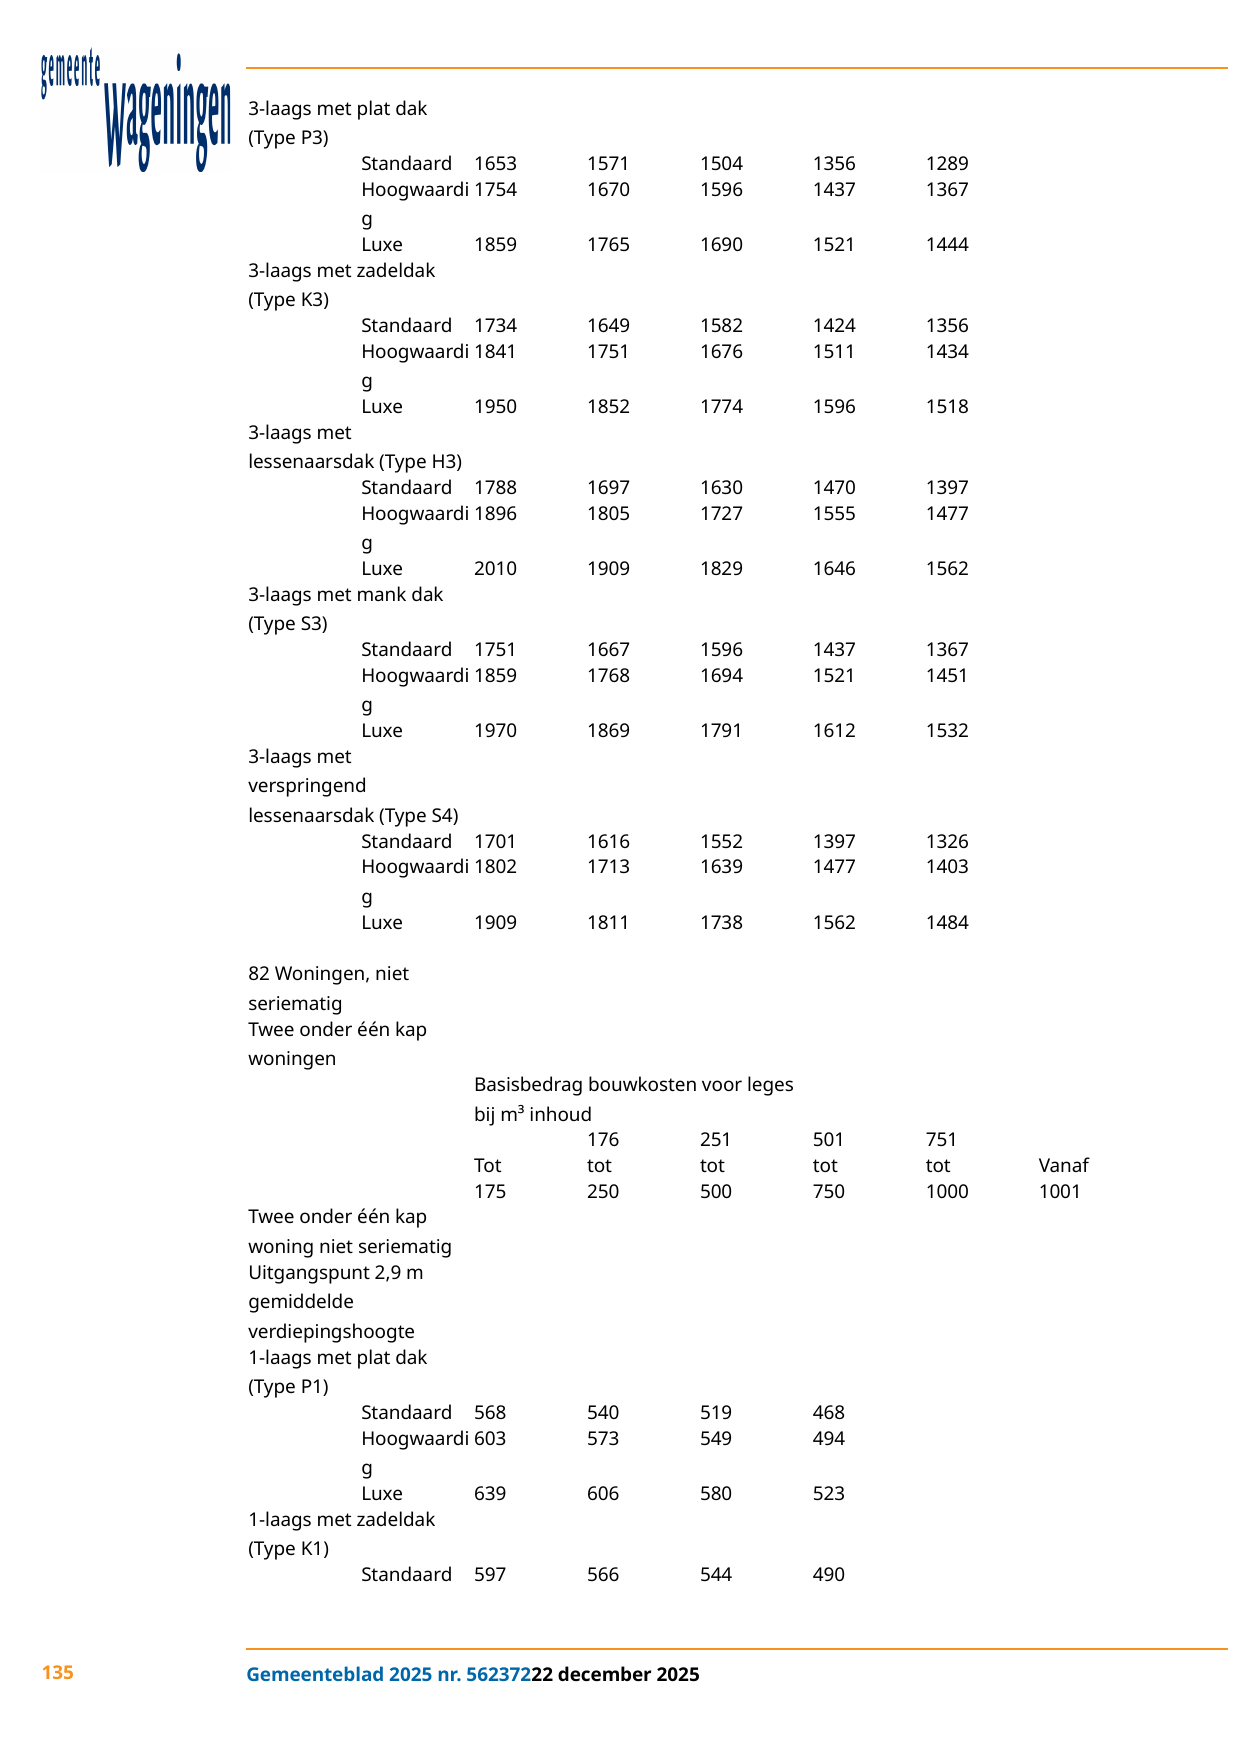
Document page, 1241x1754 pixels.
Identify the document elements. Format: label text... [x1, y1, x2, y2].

table_cell [1039, 1506, 1152, 1561]
table_cell 3-laags met plat dak (Type P3) [248, 95, 474, 150]
table_cell 1444 [926, 231, 1038, 257]
table_cell Hoogwaardig [361, 500, 474, 555]
table_cell 1000 [926, 1178, 1038, 1204]
table_cell [248, 662, 361, 717]
table_cell [926, 961, 1038, 1016]
table_cell [700, 1344, 813, 1399]
table_cell [926, 1344, 1038, 1399]
table_cell 580 [700, 1480, 813, 1506]
table_cell [248, 1126, 361, 1152]
table_cell 1852 [587, 393, 700, 419]
table_cell [700, 1506, 813, 1561]
table_cell 2010 [474, 555, 587, 581]
table_cell [248, 474, 361, 500]
table_cell [926, 581, 1038, 636]
table_cell [926, 1399, 1038, 1425]
table_cell [248, 338, 361, 393]
table_cell [813, 257, 926, 312]
table_cell [926, 257, 1038, 312]
table_cell 1676 [700, 338, 813, 393]
table_cell 1434 [926, 338, 1038, 393]
table_cell 1774 [700, 393, 813, 419]
table_cell [1039, 338, 1152, 393]
table_cell 1701 [474, 828, 587, 854]
table_cell Standaard [361, 636, 474, 662]
table_cell [474, 1259, 587, 1344]
table_cell 1397 [813, 828, 926, 854]
table_cell 1367 [926, 176, 1038, 231]
table_cell Standaard [361, 150, 474, 176]
table_cell tot [926, 1152, 1038, 1178]
table_cell 1484 [926, 909, 1038, 935]
table_cell [700, 95, 813, 150]
table_cell 568 [474, 1399, 587, 1425]
table_cell 175 [474, 1178, 587, 1204]
table_cell [474, 1126, 587, 1152]
table_cell [248, 500, 361, 555]
table_cell [248, 231, 361, 257]
table_cell [1039, 555, 1152, 581]
table_cell [248, 1152, 361, 1178]
table_cell [587, 961, 700, 1016]
table_cell 1690 [700, 231, 813, 257]
table_cell 1437 [813, 636, 926, 662]
table_cell [248, 176, 361, 231]
table_cell 1001 [1039, 1178, 1152, 1204]
table_cell [474, 581, 587, 636]
table_cell [1039, 662, 1152, 717]
table_cell [1039, 743, 1152, 828]
table_cell [361, 1126, 474, 1152]
table_cell [1039, 636, 1152, 662]
table_cell 1532 [926, 718, 1038, 743]
table_cell 1639 [700, 854, 813, 909]
table_cell 1511 [813, 338, 926, 393]
table_cell [1039, 1259, 1152, 1344]
table_cell 1596 [700, 636, 813, 662]
table_cell 1802 [474, 854, 587, 909]
table_cell 566 [587, 1561, 700, 1587]
table_cell [1039, 828, 1152, 854]
table_cell [248, 854, 361, 909]
table_cell Twee onder één kap woning niet seriematig [248, 1204, 474, 1259]
table_cell Hoogwaardig [361, 854, 474, 909]
table_cell [700, 581, 813, 636]
table_cell Vanaf [1039, 1152, 1152, 1178]
table_cell [248, 312, 361, 338]
table_cell [700, 935, 813, 961]
table_cell [813, 1344, 926, 1399]
table_cell 3-laags met verspringend lessenaarsdak (Type S4) [248, 743, 474, 828]
table_cell 1451 [926, 662, 1038, 717]
table_cell 3-laags met mank dak (Type S3) [248, 581, 474, 636]
table_cell [813, 935, 926, 961]
table_cell [813, 743, 926, 828]
table_cell 1397 [926, 474, 1038, 500]
table_cell 1970 [474, 718, 587, 743]
table_cell 1896 [474, 500, 587, 555]
table_cell 1751 [587, 338, 700, 393]
table_cell Luxe [361, 555, 474, 581]
table_cell 1694 [700, 662, 813, 717]
table_cell 1768 [587, 662, 700, 717]
table_cell [587, 419, 700, 474]
table_cell Luxe [361, 718, 474, 743]
table_cell 3-laags met zadeldak (Type K3) [248, 257, 474, 312]
table_cell [1039, 176, 1152, 231]
table_cell [248, 935, 361, 961]
table_cell tot [813, 1152, 926, 1178]
table_cell [1039, 257, 1152, 312]
table_cell [474, 743, 587, 828]
table_cell 500 [700, 1178, 813, 1204]
table_cell 1596 [700, 176, 813, 231]
table_cell [474, 1204, 587, 1259]
table_cell [474, 1344, 587, 1399]
table_cell [1039, 1204, 1152, 1259]
table_cell [474, 95, 587, 150]
table_cell [700, 419, 813, 474]
table_cell [248, 150, 361, 176]
table_cell 544 [700, 1561, 813, 1587]
table_cell 1437 [813, 176, 926, 231]
table_cell [813, 1071, 926, 1126]
table_cell [1039, 419, 1152, 474]
table_cell [474, 257, 587, 312]
table_cell [1039, 854, 1152, 909]
table_cell [1039, 1344, 1152, 1399]
picture [41, 47, 231, 172]
table_cell [587, 1259, 700, 1344]
table_cell [700, 743, 813, 828]
table_cell [1039, 1561, 1152, 1587]
table_cell 1670 [587, 176, 700, 231]
table_cell [1039, 312, 1152, 338]
table_cell [248, 636, 361, 662]
table_cell [1039, 150, 1152, 176]
table_cell 250 [587, 1178, 700, 1204]
table_cell [587, 935, 700, 961]
table_cell [248, 1425, 361, 1480]
table_cell [474, 1506, 587, 1561]
table_cell [361, 1178, 474, 1204]
table_cell 1754 [474, 176, 587, 231]
table_cell 1571 [587, 150, 700, 176]
table_cell 1805 [587, 500, 700, 555]
table_cell Basisbedrag bouwkosten voor leges bij m³ inhoud [474, 1071, 813, 1126]
table_cell 1326 [926, 828, 1038, 854]
table_cell 1713 [587, 854, 700, 909]
table_cell 1697 [587, 474, 700, 500]
table_cell 597 [474, 1561, 587, 1587]
table_cell [1039, 500, 1152, 555]
table_cell [361, 935, 474, 961]
table_cell 1859 [474, 231, 587, 257]
table_cell 501 [813, 1126, 926, 1152]
table_cell 573 [587, 1425, 700, 1480]
table_cell [1039, 1399, 1152, 1425]
table_cell [700, 1204, 813, 1259]
table_cell [248, 1178, 361, 1204]
table_cell 1562 [926, 555, 1038, 581]
table_cell [1039, 718, 1152, 743]
table_cell Luxe [361, 393, 474, 419]
table_cell 750 [813, 1178, 926, 1204]
table_cell [813, 95, 926, 150]
table_cell tot [700, 1152, 813, 1178]
table_cell [1039, 1126, 1152, 1152]
table_cell 1811 [587, 909, 700, 935]
table_cell 1612 [813, 718, 926, 743]
table_cell [926, 95, 1038, 150]
table_cell 1909 [587, 555, 700, 581]
table_cell [1039, 393, 1152, 419]
table_cell Tot [474, 1152, 587, 1178]
table_cell 1869 [587, 718, 700, 743]
table_cell [248, 555, 361, 581]
table_cell 639 [474, 1480, 587, 1506]
table_cell [926, 1506, 1038, 1561]
table_cell [700, 1016, 813, 1071]
table_cell [813, 419, 926, 474]
table_cell [474, 935, 587, 961]
table_cell [926, 1071, 1038, 1126]
table_cell 490 [813, 1561, 926, 1587]
table_cell [587, 743, 700, 828]
table_cell 1738 [700, 909, 813, 935]
table_cell 1582 [700, 312, 813, 338]
table_cell [587, 1016, 700, 1071]
table_cell 1552 [700, 828, 813, 854]
table_cell Luxe [361, 231, 474, 257]
table_cell [248, 1480, 361, 1506]
table_cell Luxe [361, 909, 474, 935]
table_cell 1829 [700, 555, 813, 581]
table_cell 1653 [474, 150, 587, 176]
table_cell [926, 1561, 1038, 1587]
table_cell [813, 1506, 926, 1561]
table_cell 1630 [700, 474, 813, 500]
table_cell Uitgangspunt 2,9 m gemiddelde verdiepingshoogte [248, 1259, 474, 1344]
table_cell 540 [587, 1399, 700, 1425]
table_cell [587, 1344, 700, 1399]
table_cell [813, 1016, 926, 1071]
table_cell [587, 1506, 700, 1561]
table_cell [474, 961, 587, 1016]
table_cell [1039, 581, 1152, 636]
table_cell 1734 [474, 312, 587, 338]
table_cell 1521 [813, 231, 926, 257]
table_cell 1727 [700, 500, 813, 555]
table_cell 523 [813, 1480, 926, 1506]
table_cell Hoogwaardig [361, 338, 474, 393]
table_cell 1-laags met zadeldak (Type K1) [248, 1506, 474, 1561]
table_cell 1667 [587, 636, 700, 662]
table_cell 1424 [813, 312, 926, 338]
table_cell [587, 1204, 700, 1259]
table_cell 82 Woningen, niet seriematig [248, 961, 474, 1016]
table_cell 751 [926, 1126, 1038, 1152]
table_cell 251 [700, 1126, 813, 1152]
table_cell [700, 1259, 813, 1344]
table_cell Hoogwaardig [361, 176, 474, 231]
table_cell Luxe [361, 1480, 474, 1506]
table_cell Standaard [361, 828, 474, 854]
table_cell 468 [813, 1399, 926, 1425]
table_cell [1039, 231, 1152, 257]
table_cell 519 [700, 1399, 813, 1425]
table_cell [587, 257, 700, 312]
table_cell 1616 [587, 828, 700, 854]
table_cell Hoogwaardig [361, 662, 474, 717]
table_cell 1477 [813, 854, 926, 909]
table_cell Standaard [361, 1399, 474, 1425]
table_cell 1-laags met plat dak (Type P1) [248, 1344, 474, 1399]
table_cell 1403 [926, 854, 1038, 909]
table_cell [813, 1204, 926, 1259]
table_cell [813, 1259, 926, 1344]
table_cell 1470 [813, 474, 926, 500]
table_cell [926, 743, 1038, 828]
table_cell [926, 935, 1038, 961]
table_cell [700, 257, 813, 312]
table_cell [1039, 909, 1152, 935]
table_cell [248, 1399, 361, 1425]
table_cell 494 [813, 1425, 926, 1480]
table_cell 1791 [700, 718, 813, 743]
table_cell 1562 [813, 909, 926, 935]
table_cell [1039, 474, 1152, 500]
table_cell [813, 961, 926, 1016]
table_cell 549 [700, 1425, 813, 1480]
table_cell [361, 1071, 474, 1126]
table_cell [361, 1152, 474, 1178]
table_cell 1504 [700, 150, 813, 176]
table_cell [248, 909, 361, 935]
table_cell Twee onder één kap woningen [248, 1016, 474, 1071]
table_cell [587, 581, 700, 636]
table_cell 1909 [474, 909, 587, 935]
table_cell 1555 [813, 500, 926, 555]
table_cell [926, 1425, 1038, 1480]
table_cell [474, 419, 587, 474]
table_cell 1649 [587, 312, 700, 338]
table_cell 1367 [926, 636, 1038, 662]
table_cell [926, 1016, 1038, 1071]
table_cell 606 [587, 1480, 700, 1506]
table_cell [1039, 1016, 1152, 1071]
table_cell tot [587, 1152, 700, 1178]
table_cell 1356 [813, 150, 926, 176]
table_cell [248, 393, 361, 419]
table_cell 1477 [926, 500, 1038, 555]
table_cell 1646 [813, 555, 926, 581]
table_cell 1788 [474, 474, 587, 500]
table_cell [248, 718, 361, 743]
table_cell 3-laags met lessenaarsdak (Type H3) [248, 419, 474, 474]
table_cell [700, 961, 813, 1016]
table_cell 603 [474, 1425, 587, 1480]
table_cell [248, 1071, 361, 1126]
table_cell [926, 1204, 1038, 1259]
table_cell 1356 [926, 312, 1038, 338]
table_cell 1289 [926, 150, 1038, 176]
table_cell [1039, 935, 1152, 961]
table_cell [1039, 961, 1152, 1016]
table_cell 1596 [813, 393, 926, 419]
table_cell [813, 581, 926, 636]
table_cell 1521 [813, 662, 926, 717]
table_cell Standaard [361, 1561, 474, 1587]
table_cell 1751 [474, 636, 587, 662]
table_cell 1518 [926, 393, 1038, 419]
table_cell [248, 828, 361, 854]
table_cell 1841 [474, 338, 587, 393]
table_cell [1039, 1071, 1152, 1126]
table_cell [926, 419, 1038, 474]
table_cell 1950 [474, 393, 587, 419]
table_cell 1765 [587, 231, 700, 257]
table_cell [587, 95, 700, 150]
table_cell [1039, 95, 1152, 150]
table_cell Standaard [361, 312, 474, 338]
table_cell [1039, 1425, 1152, 1480]
table_cell Standaard [361, 474, 474, 500]
table_cell [926, 1480, 1038, 1506]
table_cell 176 [587, 1126, 700, 1152]
table_cell [474, 1016, 587, 1071]
table_cell [248, 1561, 361, 1587]
table_cell [1039, 1480, 1152, 1506]
table_cell [926, 1259, 1038, 1344]
table_cell Hoogwaardig [361, 1425, 474, 1480]
table_cell 1859 [474, 662, 587, 717]
